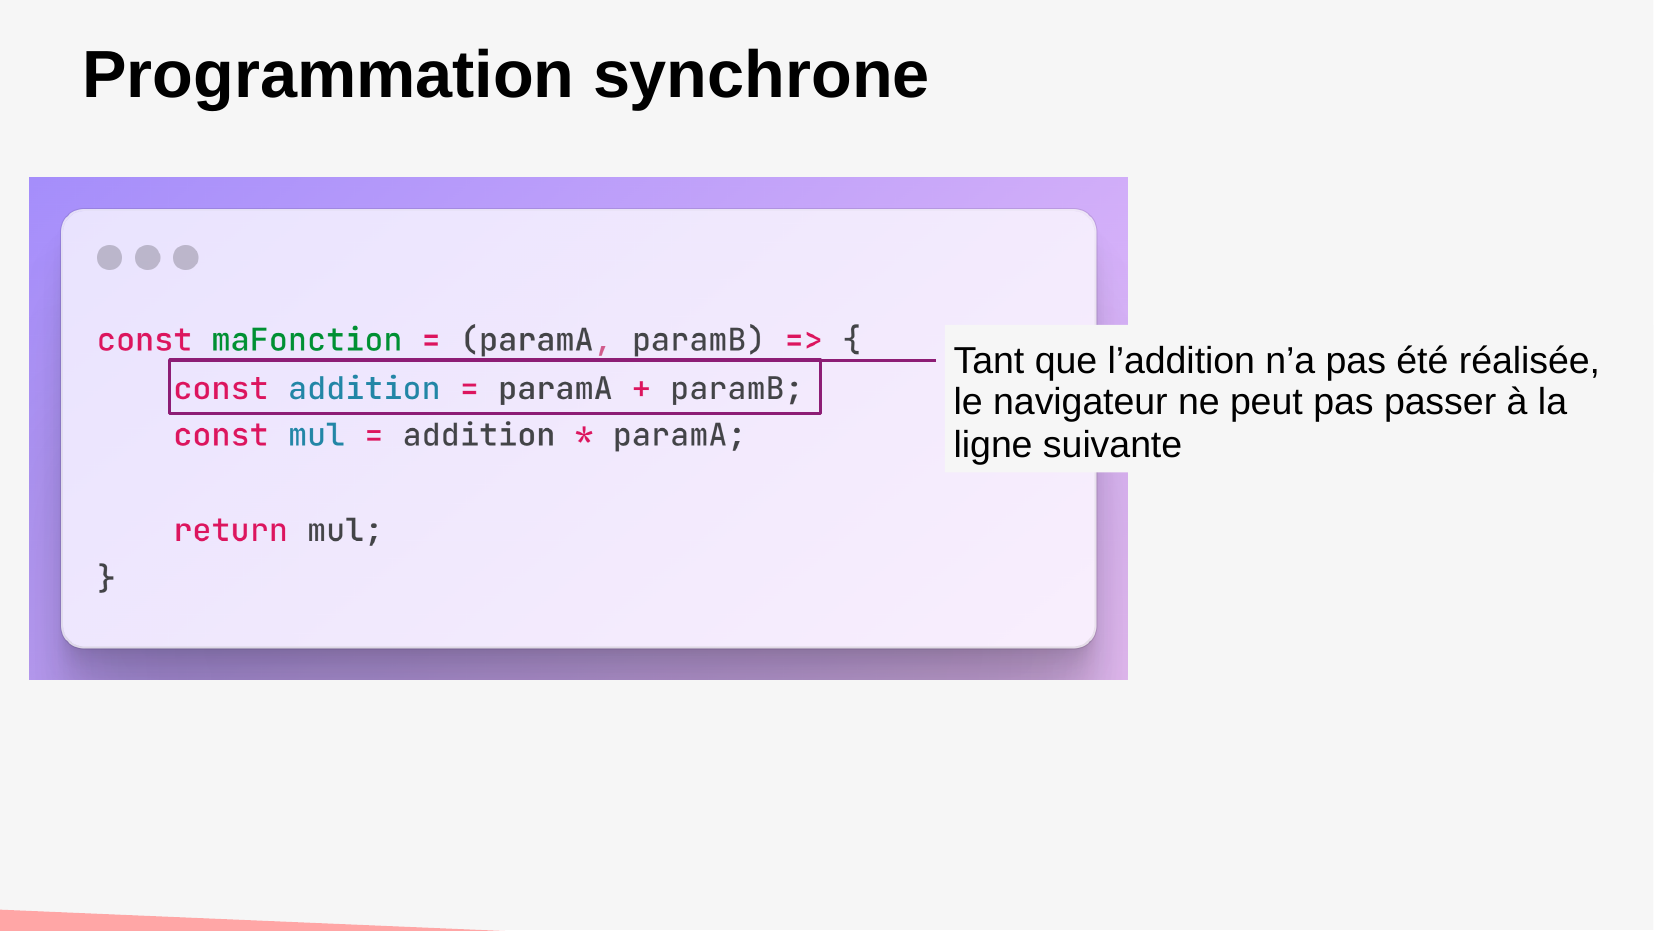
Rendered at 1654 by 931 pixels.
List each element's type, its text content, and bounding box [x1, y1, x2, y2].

text_box Tant que l’addition n’a pas été réalisée, le navigateur ne peut pas passer à la ligne suivante [938, 331, 1625, 473]
text_box [944, 324, 1654, 473]
picture [29, 177, 1128, 680]
text_box [0, 909, 506, 931]
title Programmation synchrone [82, 37, 1571, 114]
